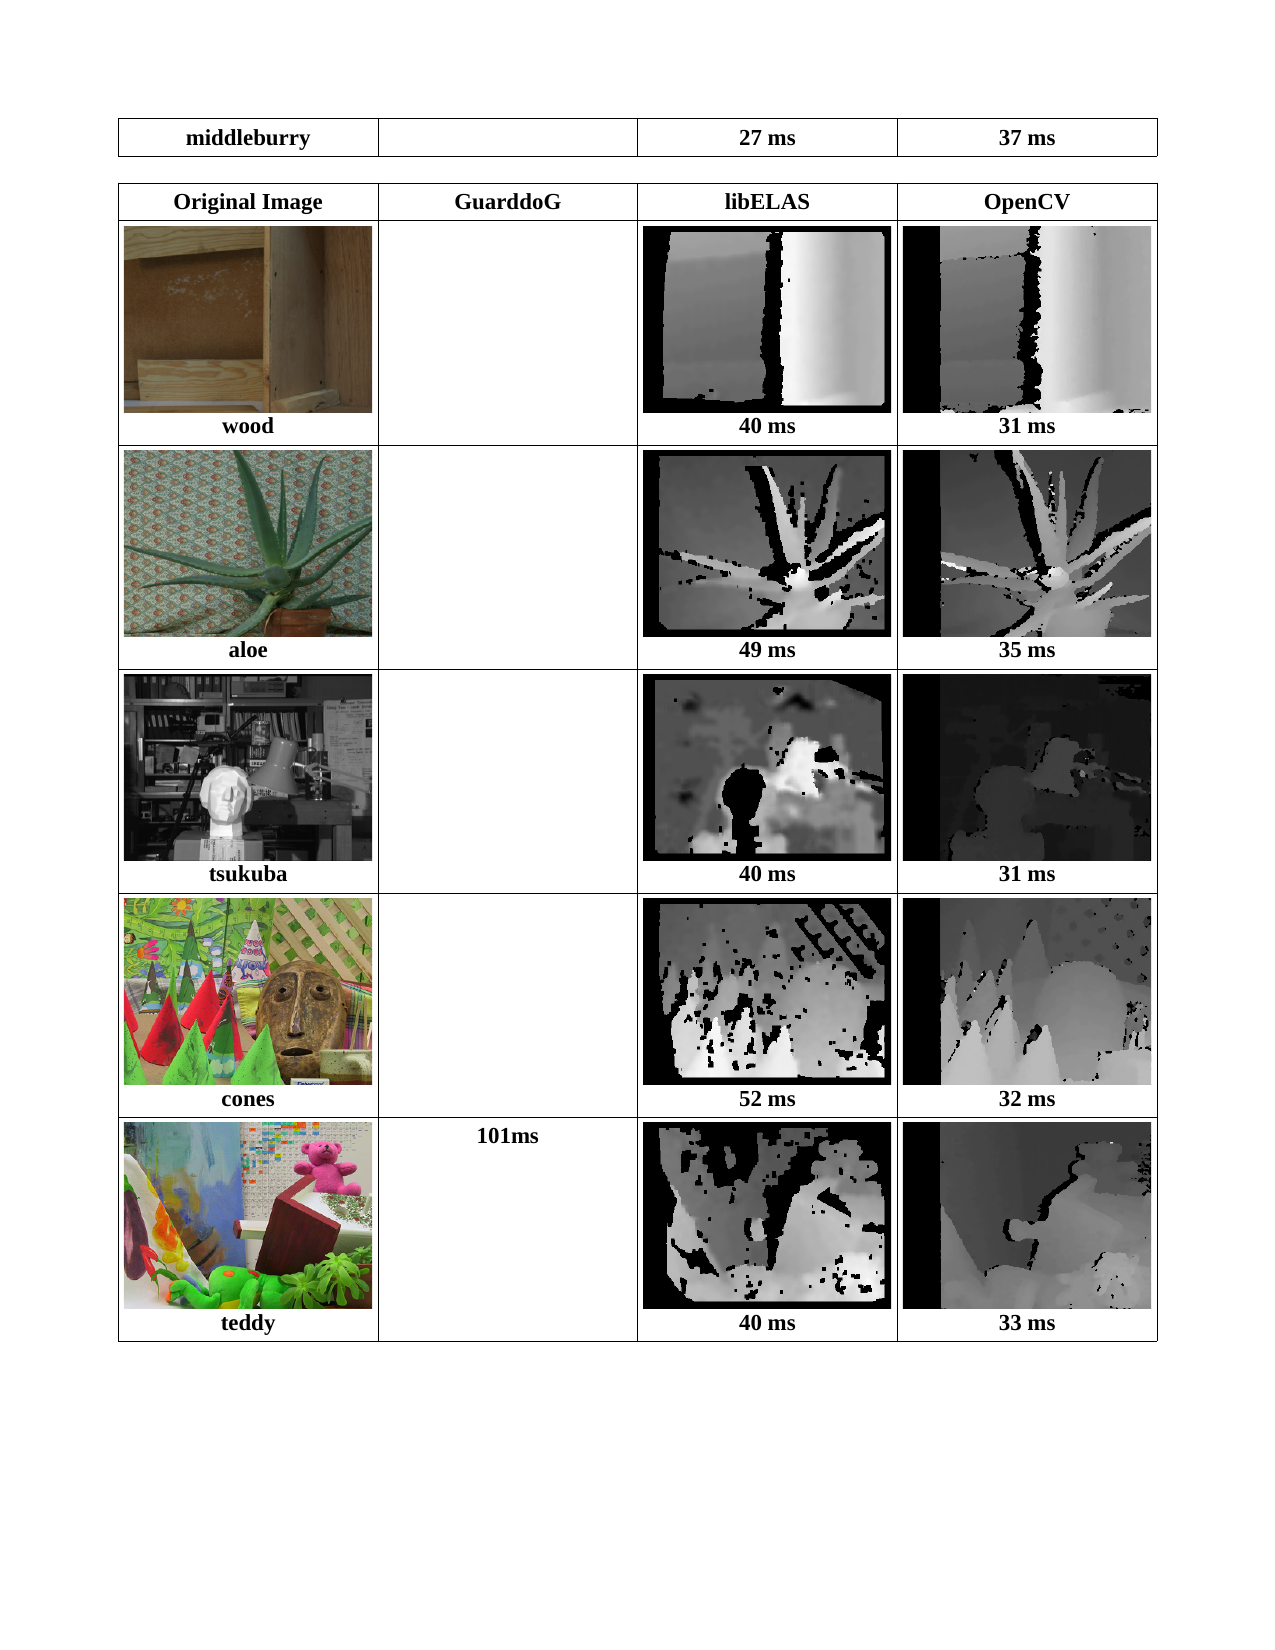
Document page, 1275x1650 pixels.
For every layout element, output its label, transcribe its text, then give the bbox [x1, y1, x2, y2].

table_cell middleburry [119, 119, 378, 156]
table_cell wood [119, 413, 378, 444]
table_header OpenCV [898, 184, 1157, 220]
table_header GuarddoG [379, 184, 637, 220]
table_cell [119, 221, 378, 412]
table_cell [1152, 899, 1157, 1084]
table_header Original Image [119, 184, 378, 220]
table_cell [638, 221, 897, 412]
picture [643, 1122, 892, 1309]
table_cell 31 ms [898, 413, 1157, 444]
picture [643, 898, 892, 1085]
table_cell [638, 1118, 897, 1122]
table_cell [379, 446, 637, 668]
table_cell [898, 899, 902, 1084]
table_cell tsukuba [119, 670, 378, 893]
picture [902, 450, 1152, 637]
table_cell 40 ms [638, 413, 897, 444]
picture [123, 674, 373, 861]
picture [643, 226, 892, 413]
table_cell [119, 1118, 378, 1122]
picture [643, 674, 892, 861]
table_cell cones [119, 1085, 378, 1117]
picture [123, 450, 373, 637]
table_cell teddy [119, 1123, 378, 1341]
table_cell 40 ms [638, 670, 897, 893]
picture [902, 1122, 1152, 1309]
table_cell [379, 670, 637, 893]
table_cell [379, 221, 637, 444]
table_cell 49 ms [638, 446, 897, 668]
table_cell [892, 899, 897, 1084]
table_cell [898, 1118, 1157, 1122]
table_cell 40 ms [638, 1123, 897, 1341]
picture [902, 226, 1152, 413]
table_cell [373, 899, 378, 1084]
picture [123, 898, 373, 1085]
table_cell [898, 221, 1157, 412]
table_cell [638, 894, 897, 898]
table_cell [379, 119, 637, 156]
table_cell 52 ms [638, 1085, 897, 1117]
table_cell [119, 894, 378, 898]
table_cell [379, 894, 637, 1117]
table_header libELAS [638, 184, 897, 220]
table_cell 37 ms [898, 119, 1157, 156]
picture [123, 226, 373, 413]
table_cell 33 ms [898, 1123, 1157, 1341]
table_cell 27 ms [638, 119, 897, 156]
table_cell [898, 894, 1157, 898]
picture [123, 1122, 373, 1309]
picture [902, 898, 1152, 1085]
table_cell 32 ms [898, 1085, 1157, 1117]
picture [643, 450, 892, 637]
table_cell 35 ms [898, 446, 1157, 668]
table_cell 31 ms [898, 670, 1157, 893]
table_cell aloe [119, 446, 378, 668]
picture [902, 674, 1152, 861]
table_cell [638, 899, 643, 1084]
table_cell [119, 899, 123, 1084]
table_cell 101ms [379, 1118, 637, 1341]
